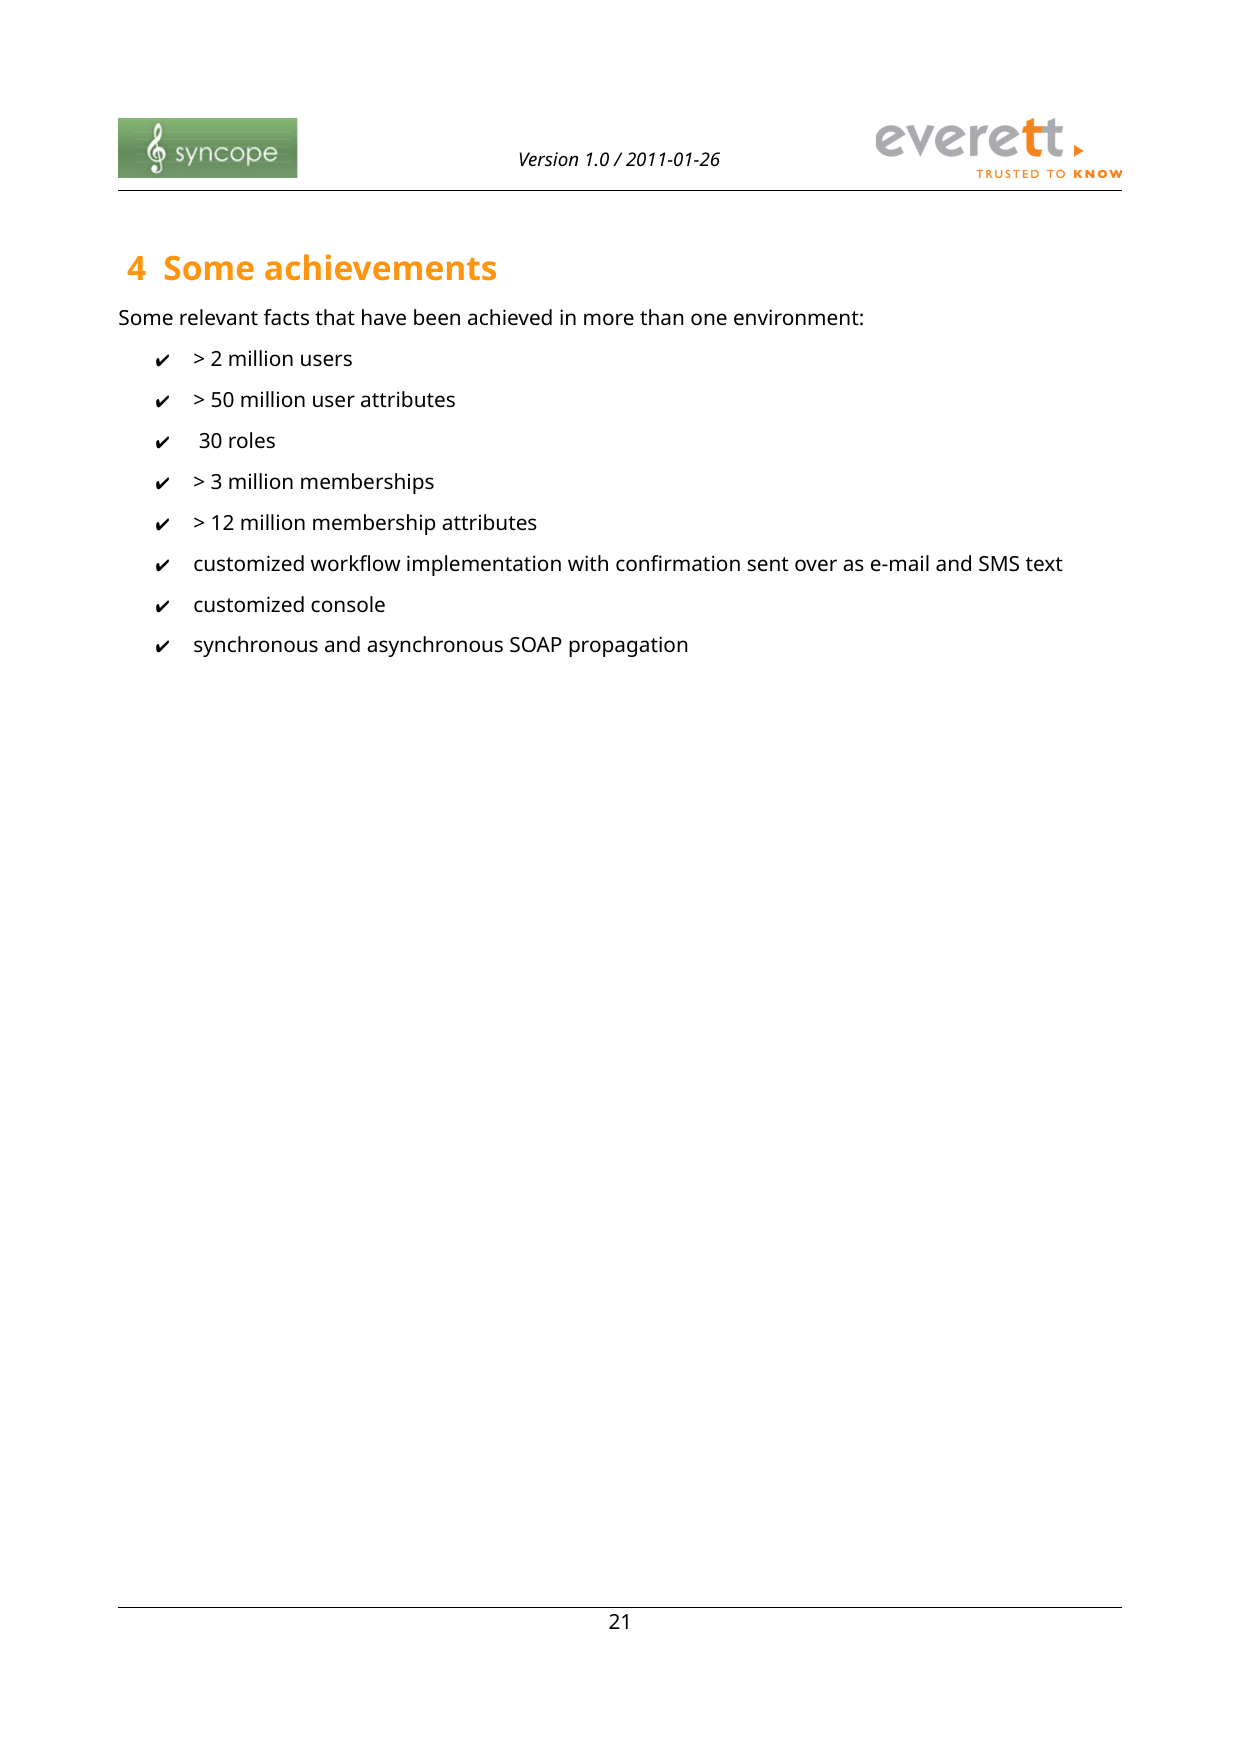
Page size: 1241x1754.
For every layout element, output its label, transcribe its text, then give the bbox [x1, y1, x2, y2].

list > 12 million membership attributes [156, 508, 1122, 536]
text Some relevant facts that have been achieved in more than one environment: [118, 303, 1122, 332]
list customized console [156, 590, 1122, 618]
list > 2 million users [156, 344, 1122, 372]
list synchronous and asynchronous SOAP propagation [156, 631, 1122, 659]
subtitle Some achievements [118, 245, 1122, 291]
picture [875, 118, 1123, 178]
list > 50 million user attributes [156, 385, 1122, 413]
picture [118, 118, 298, 178]
list > 3 million memberships [156, 467, 1122, 495]
list 30 roles [156, 426, 1122, 454]
list customized workflow implementation with confirmation sent over as e-mail and SMS text [156, 549, 1122, 577]
